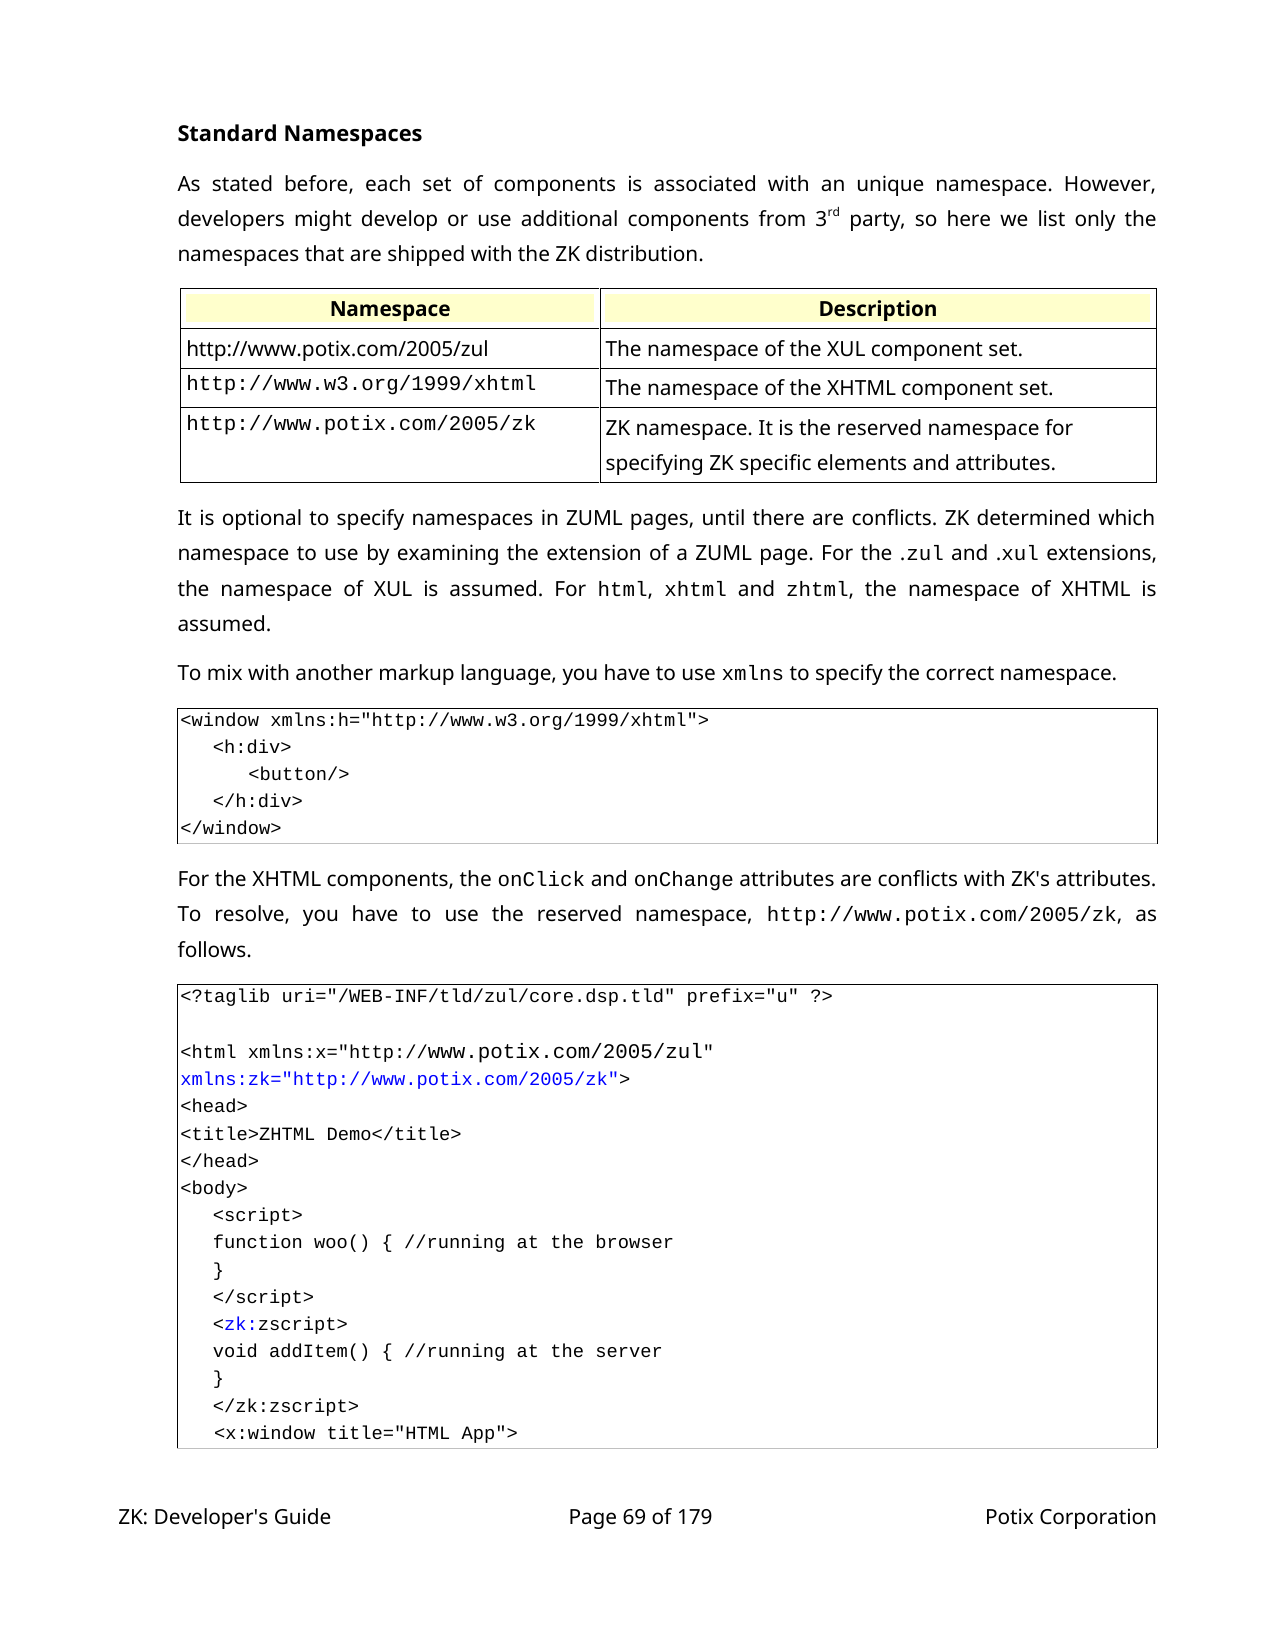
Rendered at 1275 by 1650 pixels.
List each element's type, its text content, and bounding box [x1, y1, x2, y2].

text For the XHTML components, the onClick and onChange attributes are conflicts with ZK's attributes. To resolve, you have to use the reserved namespace, http://www.potix.com/2005/zk, as follows. [177, 864, 1157, 963]
text <title>ZHTML Demo</title> [178, 1122, 1157, 1146]
text </h:div> [178, 789, 1157, 813]
table_cell The namespace of the XUL component set. [601, 329, 1156, 368]
text } [178, 1257, 1157, 1282]
text To mix with another markup language, you have to use xmlns to specify the correct namespace. [177, 658, 1157, 687]
text function woo() { //running at the browser [178, 1230, 1157, 1254]
text </head> [178, 1149, 1157, 1173]
text <body> [178, 1176, 1157, 1200]
text void addItem() { //running at the server [178, 1339, 1157, 1363]
table_header Namespace [181, 289, 599, 328]
table_cell http://www.potix.com/2005/zul [181, 329, 599, 368]
text </window> [178, 816, 1157, 843]
table_cell ZK namespace. It is the reserved namespace for specifying ZK specific elements and attributes. [601, 408, 1156, 482]
table_header Description [601, 289, 1156, 328]
text <html xmlns:x="http://www.potix.com/2005/zul" xmlns:zk="http://www.potix.com/2005/zk"> [178, 1038, 1157, 1091]
table_cell http://www.w3.org/1999/xhtml [181, 369, 599, 407]
text <?taglib uri="/WEB-INF/tld/zul/core.dsp.tld" prefix="u" ?> [178, 985, 1157, 1008]
subtitle Standard Namespaces [177, 118, 1157, 148]
text </script> [178, 1285, 1157, 1309]
text } [178, 1366, 1157, 1391]
text <button/> [178, 762, 1157, 786]
text <h:div> [178, 734, 1157, 759]
table_cell The namespace of the XHTML component set. [601, 369, 1156, 407]
text </zk:zscript> [178, 1393, 1157, 1418]
text As stated before, each set of components is associated with an unique namespace. However, developers might develop or use additional components from 3rd party, so here we list only the namespaces that are shipped with the ZK distribution. [177, 169, 1157, 267]
text <x:window title="HTML App"> [178, 1421, 1157, 1448]
text <head> [178, 1094, 1157, 1119]
text It is optional to specify namespaces in ZUML pages, until there are conflicts. ZK determined which namespace to use by examining the extension of a ZUML page. For the .zul and .xul extensions, the namespace of XUL is assumed. For html, xhtml and zhtml, the namespace of XHTML is assumed. [177, 503, 1157, 638]
text <window xmlns:h="http://www.w3.org/1999/xhtml"> [178, 709, 1157, 732]
text <script> [178, 1203, 1157, 1227]
table_cell http://www.potix.com/2005/zk [181, 408, 599, 482]
text <zk:zscript> [178, 1312, 1157, 1336]
